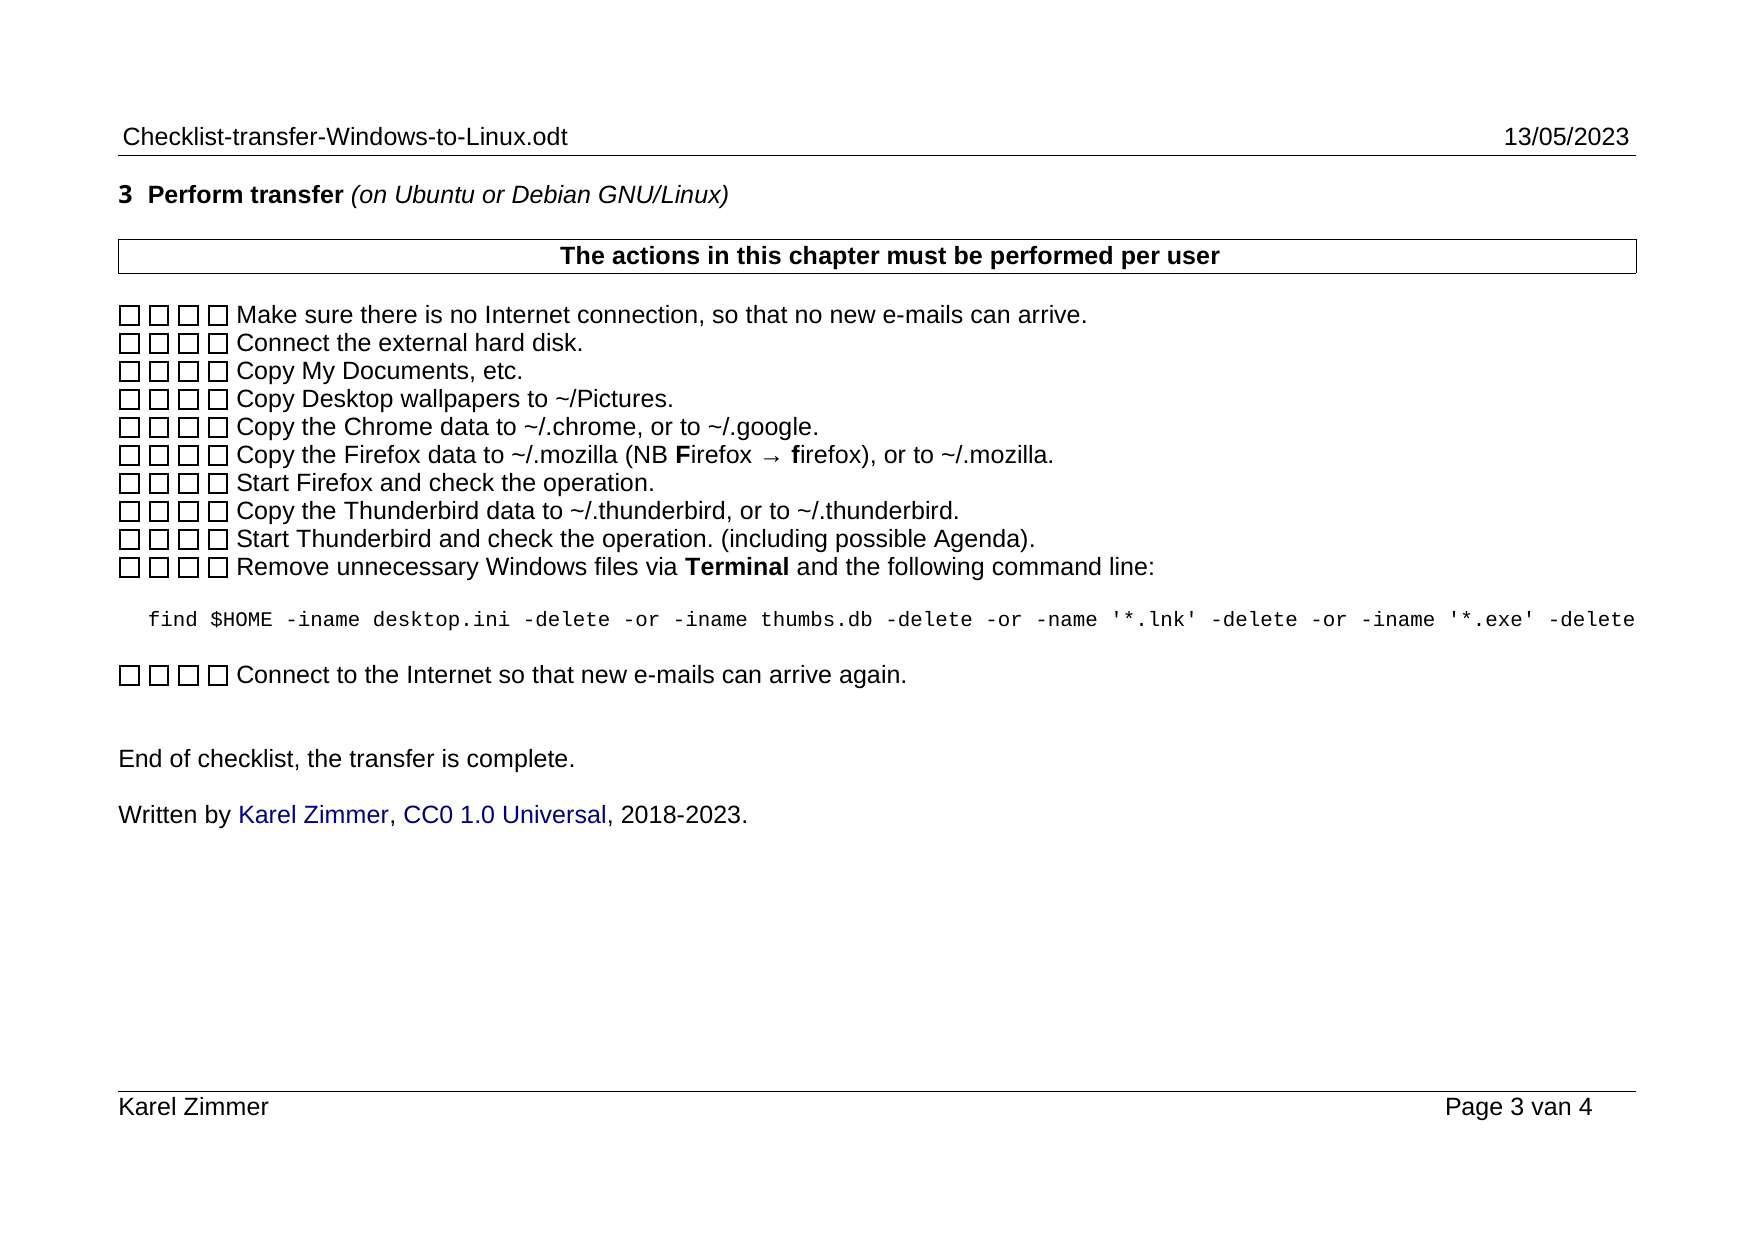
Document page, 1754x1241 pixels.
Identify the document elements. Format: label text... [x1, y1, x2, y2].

text Copy the Chrome data to ~/.chrome, or to ~/.google. [118, 413, 1636, 441]
text Copy the Thunderbird data to ~/.thunderbird, or to ~/.thunderbird. [118, 497, 1636, 525]
text Remove unnecessary Windows files via Terminal and the following command line: [118, 553, 1636, 609]
list Written by Karel Zimmer, CC0 1.0 Universal, 2018-2023. [118, 801, 1636, 829]
list Perform transfer (on Ubuntu or Debian GNU/Linux) [118, 177, 1636, 239]
list End of checklist, the transfer is complete. [118, 717, 1636, 773]
text Copy Desktop wallpapers to ~/Pictures. [118, 385, 1636, 413]
text Connect to the Internet so that new e-mails can arrive again. [118, 661, 1636, 689]
text Connect the external hard disk. [118, 329, 1636, 357]
text Start Firefox and check the operation. [118, 469, 1636, 497]
list The actions in this chapter must be performed per user [119, 240, 1636, 273]
text Copy the Firefox data to ~/.mozilla (NB Firefox → firefox), or to ~/.mozilla. [118, 441, 1636, 469]
list find $HOME -iname desktop.ini -delete -or -iname thumbs.db -delete -or -name '*.lnk' -delete -or -iname '*.exe' -delete [118, 609, 1636, 661]
text Start Thunderbird and check the operation. (including possible Agenda). [118, 525, 1636, 553]
text Make sure there is no Internet connection, so that no new e-mails can arrive. [118, 301, 1636, 329]
text Copy My Documents, etc. [118, 357, 1636, 385]
